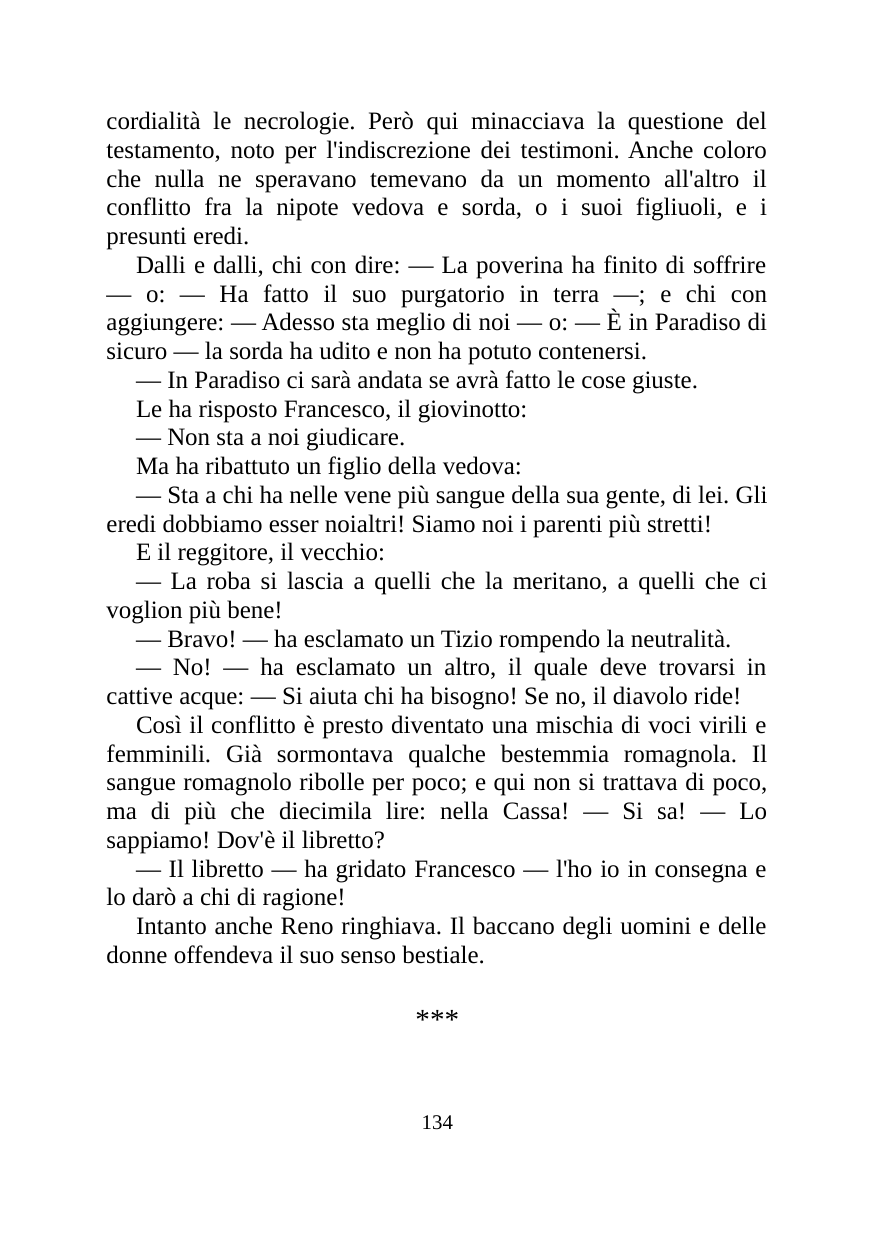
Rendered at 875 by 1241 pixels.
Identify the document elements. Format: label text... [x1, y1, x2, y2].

text — Non sta a noi giudicare. [106, 422, 768, 451]
text — Sta a chi ha nelle vene più sangue della sua gente, di lei. Gli eredi dobbiamo esser noialtri! Siamo noi i parenti più stretti! [106, 480, 768, 537]
text E il reggitore, il vecchio: [106, 537, 768, 566]
text Ma ha ribattuto un figlio della vedova: [106, 451, 768, 480]
text — La roba si lascia a quelli che la meritano, a quelli che ci voglion più bene! [106, 566, 768, 624]
text — In Paradiso ci sarà andata se avrà fatto le cose giuste. [106, 365, 768, 394]
text Così il conflitto è presto diventato una mischia di voci virili e femminili. Già sormontava qualche bestemmia romagnola. Il sangue romagnolo ribolle per poco; e qui non si trattava di poco, ma di più che diecimila lire: nella Cassa! — Si sa! — Lo sappiamo! Dov'è il libretto? [106, 710, 768, 854]
text Intanto anche Reno ringhiava. Il baccano degli uomini e delle donne offendeva il suo senso bestiale. [106, 911, 768, 969]
text Dalli e dalli, chi con dire: — La poverina ha finito di soffrire — o: — Ha fatto il suo purgatorio in terra —; e chi con aggiungere: — Adesso sta meglio di noi — o: — È in Paradiso di sicuro — la sorda ha udito e non ha potuto contenersi. [106, 250, 768, 365]
text — No! — ha esclamato un altro, il quale deve trovarsi in cattive acque: — Si aiuta chi ha bisogno! Se no, il diavolo ride! [106, 652, 768, 710]
text — Bravo! — ha esclamato un Tizio rompendo la neutralità. [106, 624, 768, 652]
text Le ha risposto Francesco, il giovinotto: [106, 394, 768, 422]
text *** [106, 1002, 768, 1036]
text — Il libretto — ha gridato Francesco — l'ho io in consegna e lo darò a chi di ragione! [106, 854, 768, 911]
text cordialità le necrologie. Però qui minacciava la questione del testamento, noto per l'indiscrezione dei testimoni. Anche coloro che nulla ne speravano temevano da un momento all'altro il conflitto fra la nipote vedova e sorda, o i suoi figliuoli, e i presunti eredi. [106, 106, 768, 250]
